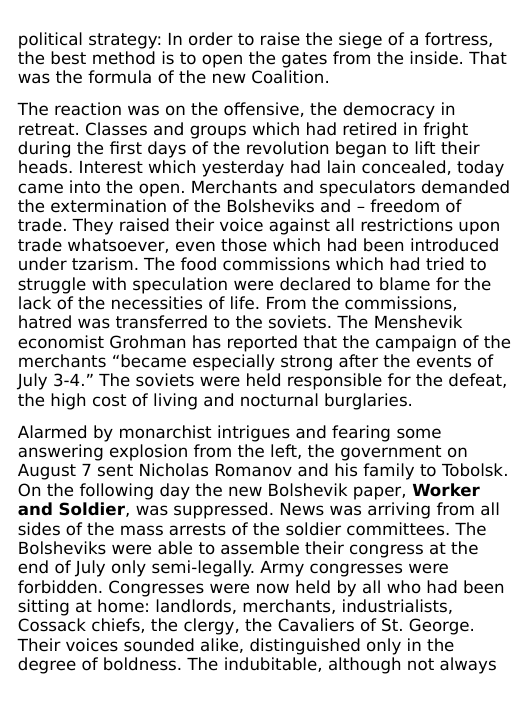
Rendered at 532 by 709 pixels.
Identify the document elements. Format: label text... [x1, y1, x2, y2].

text The reaction was on the offensive, the democracy in retreat. Classes and groups which had retired in fright during the first days of the revolution began to lift their heads. Interest which yesterday had lain concealed, today came into the open. Merchants and speculators demanded the extermination of the Bolsheviks and – freedom of trade. They raised their voice against all restrictions upon trade whatsoever, even those which had been introduced under tzarism. The food commissions which had tried to struggle with speculation were declared to blame for the lack of the necessities of life. From the commissions, hatred was transferred to the soviets. The Menshevik economist Grohman has reported that the campaign of the merchants “became especially strong after the events of July 3-4.” The soviets were held responsible for the defeat, the high cost of living and nocturnal burglaries. [18, 100, 514, 410]
text Alarmed by monarchist intrigues and fearing some answering explosion from the left, the government on August 7 sent Nicholas Romanov and his family to Tobolsk. On the following day the new Bolshevik paper, Worker and Soldier, was suppressed. News was arriving from all sides of the mass arrests of the soldier committees. The Bolsheviks were able to assemble their congress at the end of July only semi-legally. Army congresses were forbidden. Congresses were now held by all who had been sitting at home: landlords, merchants, industrialists, Cossack chiefs, the clergy, the Cavaliers of St. George. Their voices sounded alike, distinguished only in the degree of boldness. The indubitable, although not always [18, 423, 514, 674]
text political strategy: In order to raise the siege of a fortress, the best method is to open the gates from the inside. That was the formula of the new Coalition. [18, 29, 514, 88]
